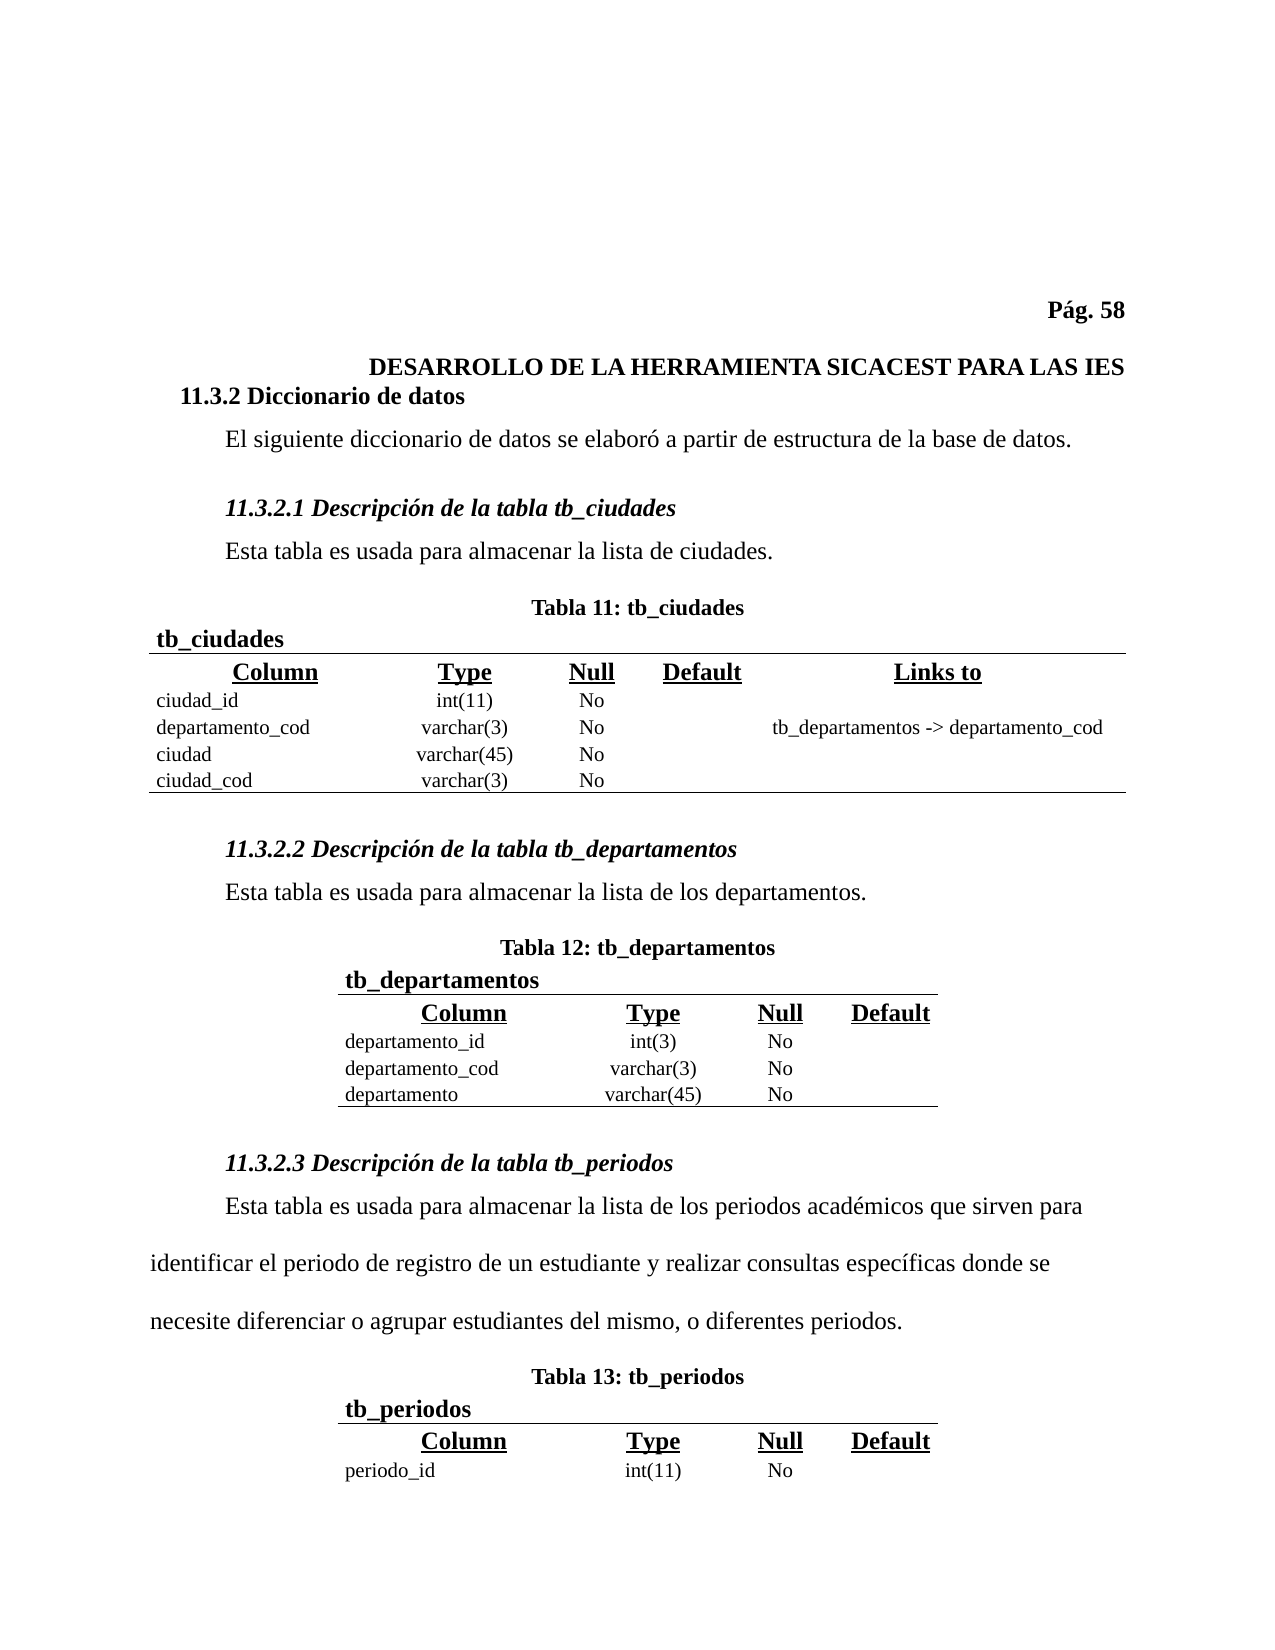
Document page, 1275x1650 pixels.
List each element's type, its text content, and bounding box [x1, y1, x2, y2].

table_cell Type [590, 995, 717, 1026]
text Esta tabla es usada para almacenar la lista de los periodos académicos que sirven para identificar el periodo de registro de un estudiante y realizar consultas específicas donde se necesite diferenciar o agrupar estudiantes del mismo, o diferentes periodos. [150, 1191, 1125, 1334]
table_cell int(11) [590, 1455, 717, 1482]
table_cell Null [528, 654, 655, 686]
table_header [717, 961, 844, 993]
table_cell varchar(45) [590, 1080, 717, 1106]
table_cell [655, 766, 749, 792]
table_cell varchar(3) [590, 1053, 717, 1079]
table_cell ciudad_cod [149, 766, 401, 792]
table_cell No [717, 1455, 844, 1482]
table_cell No [528, 713, 655, 739]
table_cell [844, 1026, 937, 1053]
text Tabla 11: tb_ciudades [150, 594, 1125, 620]
table_cell [844, 1080, 937, 1106]
table_cell int(11) [401, 686, 528, 712]
table_cell Default [844, 995, 937, 1026]
table_cell tb_departamentos -> departamento_cod [749, 713, 1126, 739]
subtitle 11.3.2.2 Descripción de la tabla tb_departamentos [150, 834, 1125, 862]
text Tabla 13: tb_periodos [150, 1363, 1125, 1389]
table_cell Type [590, 1424, 717, 1455]
table_cell departamento_cod [149, 713, 401, 739]
table_cell No [528, 686, 655, 712]
table_cell varchar(45) [401, 739, 528, 766]
table_header tb_departamentos [338, 961, 589, 993]
table_cell [844, 1455, 937, 1482]
table_header [590, 961, 717, 993]
table_cell Null [717, 995, 844, 1026]
table_cell Column [338, 1424, 589, 1455]
table_cell departamento [338, 1080, 589, 1106]
table_header [844, 961, 937, 993]
table_cell Column [149, 654, 401, 686]
text Esta tabla es usada para almacenar la lista de los departamentos. [150, 877, 1125, 906]
table_cell ciudad_id [149, 686, 401, 712]
table_cell [655, 686, 749, 712]
table_header [655, 620, 749, 653]
table_cell [749, 686, 1126, 712]
table_cell Links to [749, 654, 1126, 686]
table_cell [749, 766, 1126, 792]
table_cell [655, 739, 749, 766]
table_cell [844, 1053, 937, 1079]
table_header [590, 1390, 717, 1422]
table_header tb_periodos [338, 1390, 589, 1422]
table_cell varchar(3) [401, 766, 528, 792]
table_header [401, 620, 528, 653]
table_cell No [528, 766, 655, 792]
subtitle 11.3.2.1 Descripción de la tabla tb_ciudades [150, 493, 1125, 522]
table_header [717, 1390, 844, 1422]
subtitle 11.3.2.3 Descripción de la tabla tb_periodos [150, 1148, 1125, 1176]
table_cell No [717, 1053, 844, 1079]
text Esta tabla es usada para almacenar la lista de ciudades. [150, 536, 1125, 565]
table_cell varchar(3) [401, 713, 528, 739]
table_cell No [528, 739, 655, 766]
table_header tb_ciudades [149, 620, 401, 653]
table_cell Column [338, 995, 589, 1026]
table_cell periodo_id [338, 1455, 589, 1482]
subtitle 11.3.2 Diccionario de datos [150, 381, 1125, 410]
text Tabla 12: tb_departamentos [150, 934, 1125, 961]
table_header [749, 620, 1126, 653]
table_cell Default [844, 1424, 937, 1455]
text El siguiente diccionario de datos se elaboró a partir de estructura de la base de datos. [150, 424, 1125, 453]
table_header [844, 1390, 937, 1422]
table_cell departamento_id [338, 1026, 589, 1053]
table_cell int(3) [590, 1026, 717, 1053]
table_cell No [717, 1080, 844, 1106]
table_cell Null [717, 1424, 844, 1455]
table_header [528, 620, 655, 653]
table_cell [749, 739, 1126, 766]
table_cell Type [401, 654, 528, 686]
table_cell No [717, 1026, 844, 1053]
table_cell [655, 713, 749, 739]
table_cell ciudad [149, 739, 401, 766]
table_cell Default [655, 654, 749, 686]
table_cell departamento_cod [338, 1053, 589, 1079]
